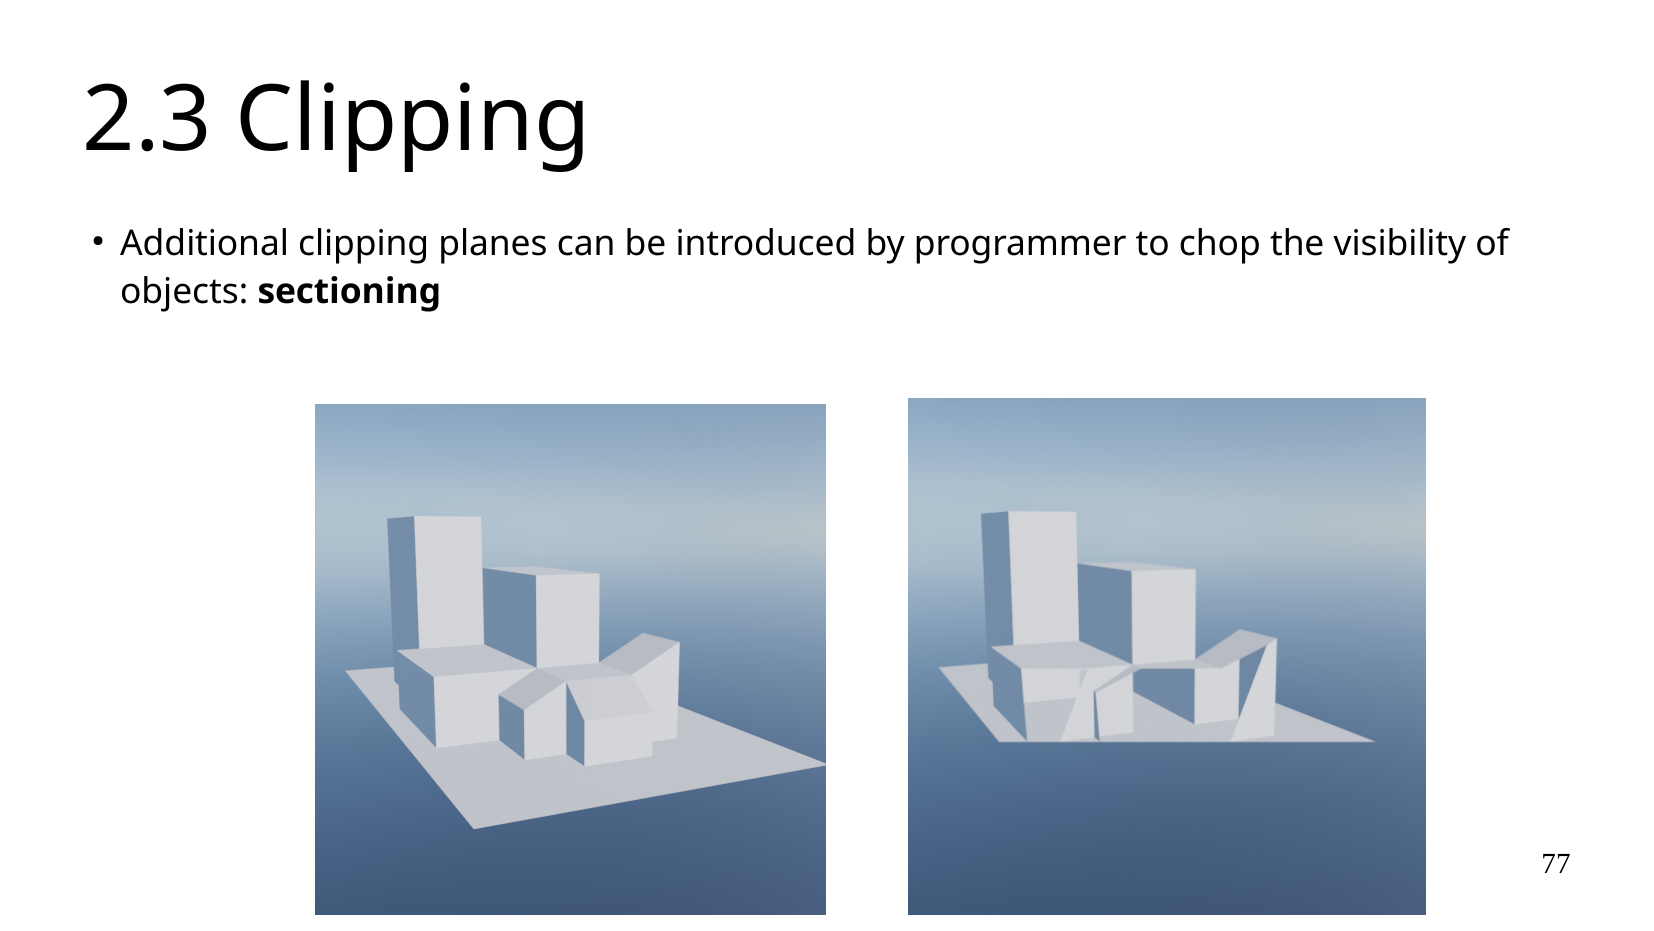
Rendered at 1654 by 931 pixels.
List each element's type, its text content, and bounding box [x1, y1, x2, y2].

picture [908, 398, 1426, 916]
title 2.3 Clipping [82, 37, 1571, 193]
list Additional clipping planes can be introduced by programmer to chop the visibility of objects: sectioning [82, 217, 1571, 316]
picture [315, 404, 826, 916]
